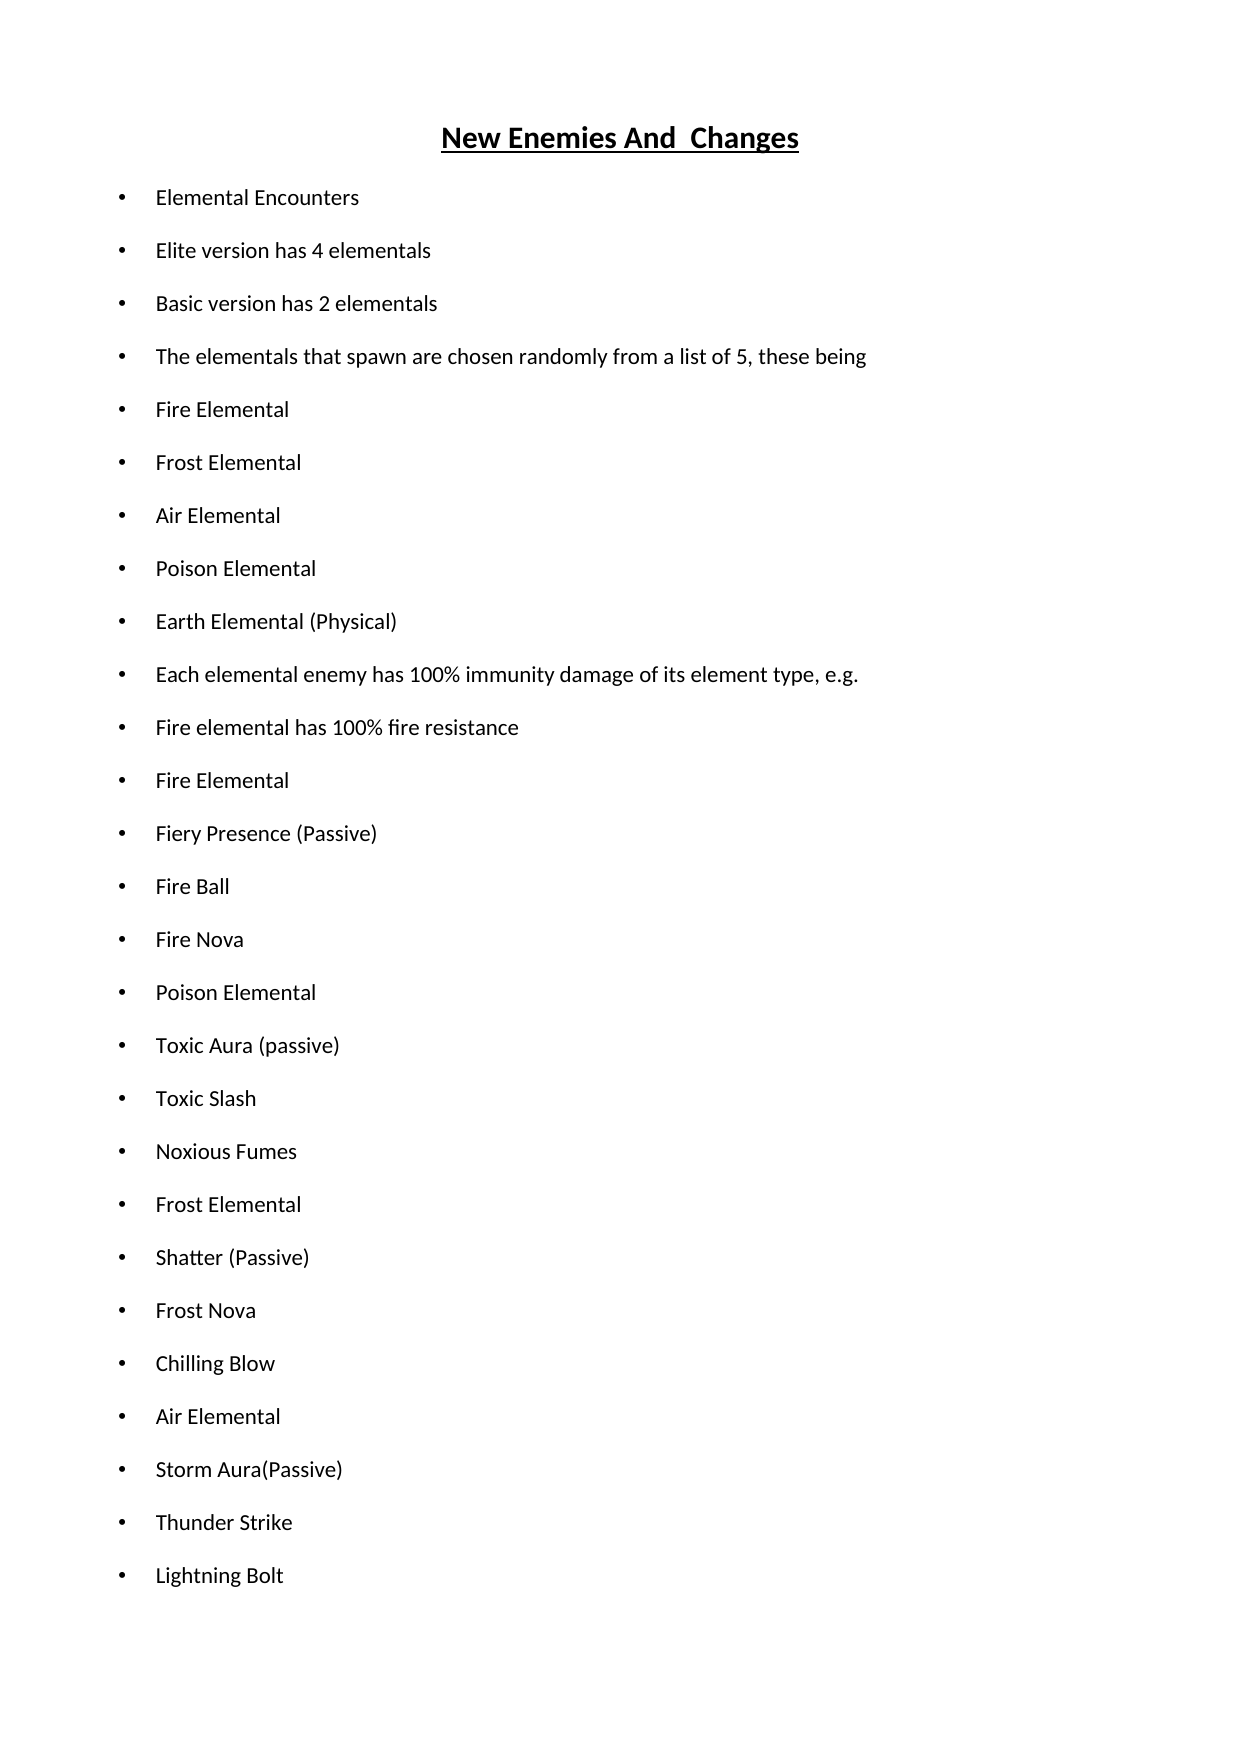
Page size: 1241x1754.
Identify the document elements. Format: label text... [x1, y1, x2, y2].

list Earth Elemental (Physical) [81, 607, 1122, 635]
list Fire Ball [81, 872, 1122, 900]
list Thunder Strike [81, 1508, 1122, 1536]
list Poison Elemental [81, 554, 1122, 582]
list Fire Elemental [81, 395, 1122, 423]
list Storm Aura(Passive) [81, 1455, 1122, 1483]
list Air Elemental [81, 501, 1122, 529]
list Chilling Blow [81, 1349, 1122, 1377]
list Fire elemental has 100% fire resistance [81, 713, 1122, 741]
list Noxious Fumes [81, 1137, 1122, 1165]
list Each elemental enemy has 100% immunity damage of its element type, e.g. [81, 660, 1122, 688]
list Air Elemental [81, 1402, 1122, 1430]
list Toxic Aura (passive) [81, 1031, 1122, 1059]
list Toxic Slash [81, 1084, 1122, 1112]
list Fire Nova [81, 925, 1122, 953]
list Elite version has 4 elementals [81, 236, 1122, 264]
list Fire Elemental [81, 766, 1122, 794]
text New Enemies And Changes [118, 118, 1122, 156]
list Frost Elemental [81, 448, 1122, 476]
list Elemental Encounters [81, 183, 1122, 211]
list Frost Elemental [81, 1190, 1122, 1218]
list Shatter (Passive) [81, 1243, 1122, 1271]
list The elementals that spawn are chosen randomly from a list of 5, these being [81, 342, 1122, 370]
list Lightning Bolt [81, 1561, 1122, 1589]
list Fiery Presence (Passive) [81, 819, 1122, 847]
list Poison Elemental [81, 978, 1122, 1006]
list Frost Nova [81, 1296, 1122, 1324]
list Basic version has 2 elementals [81, 289, 1122, 317]
